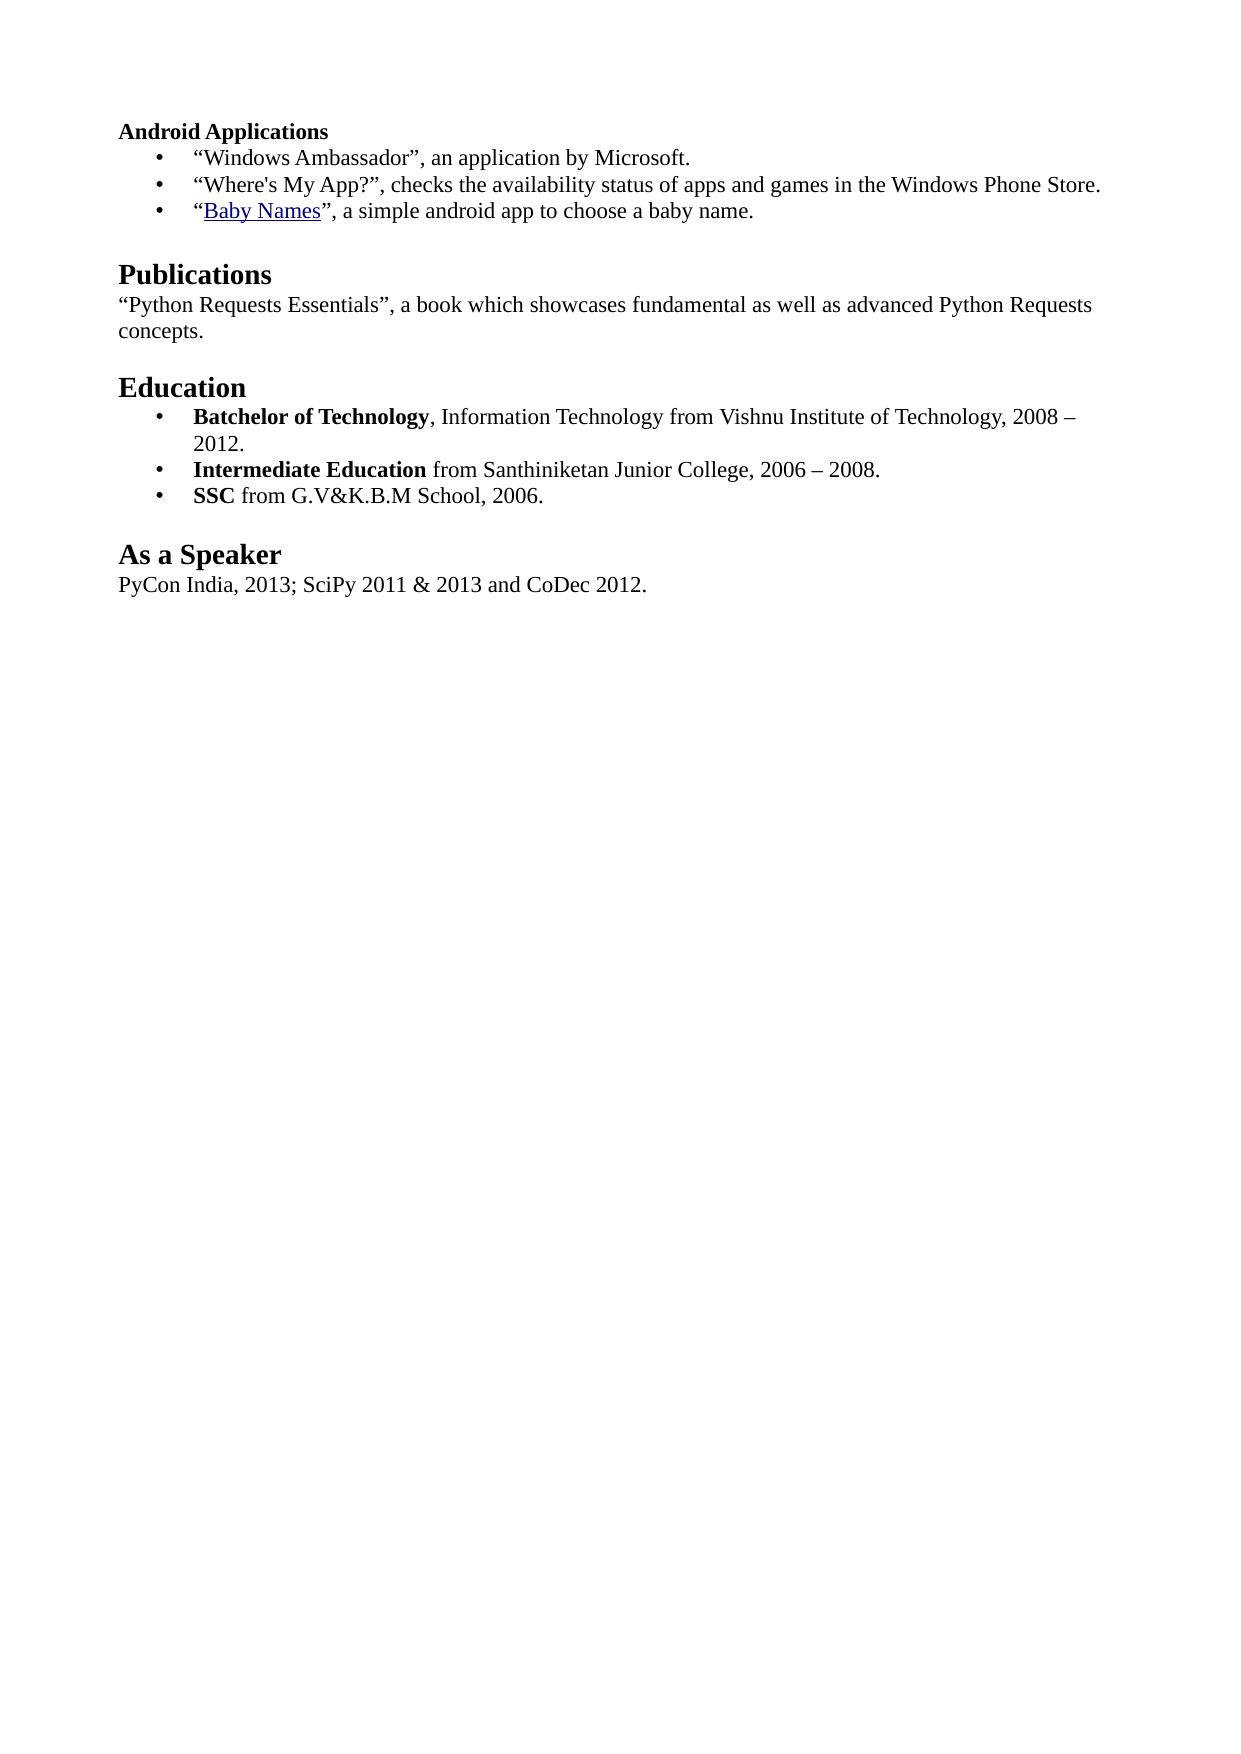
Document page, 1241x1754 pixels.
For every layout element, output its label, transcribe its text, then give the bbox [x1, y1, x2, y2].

list “Where's My App?”, checks the availability status of apps and games in the Windows Phone Store. [156, 171, 1122, 197]
text Publications [118, 257, 1122, 291]
list Intermediate Education from Santhiniketan Junior College, 2006 – 2008. [156, 456, 1122, 482]
list Batchelor of Technology, Information Technology from Vishnu Institute of Technology, 2008 – 2012. [156, 403, 1122, 456]
text Education [118, 370, 1122, 403]
text As a Speaker [118, 537, 1122, 571]
text PyCon India, 2013; SciPy 2011 & 2013 and CoDec 2012. [118, 571, 1122, 597]
text “Python Requests Essentials”, a book which showcases fundamental as well as advanced Python Requests concepts. [118, 291, 1122, 343]
list “Baby Names”, a simple android app to choose a baby name. [156, 197, 1122, 223]
list SSC from G.V&K.B.M School, 2006. [156, 482, 1122, 509]
text Android Applications [118, 118, 1122, 144]
list “Windows Ambassador”, an application by Microsoft. [156, 144, 1122, 171]
